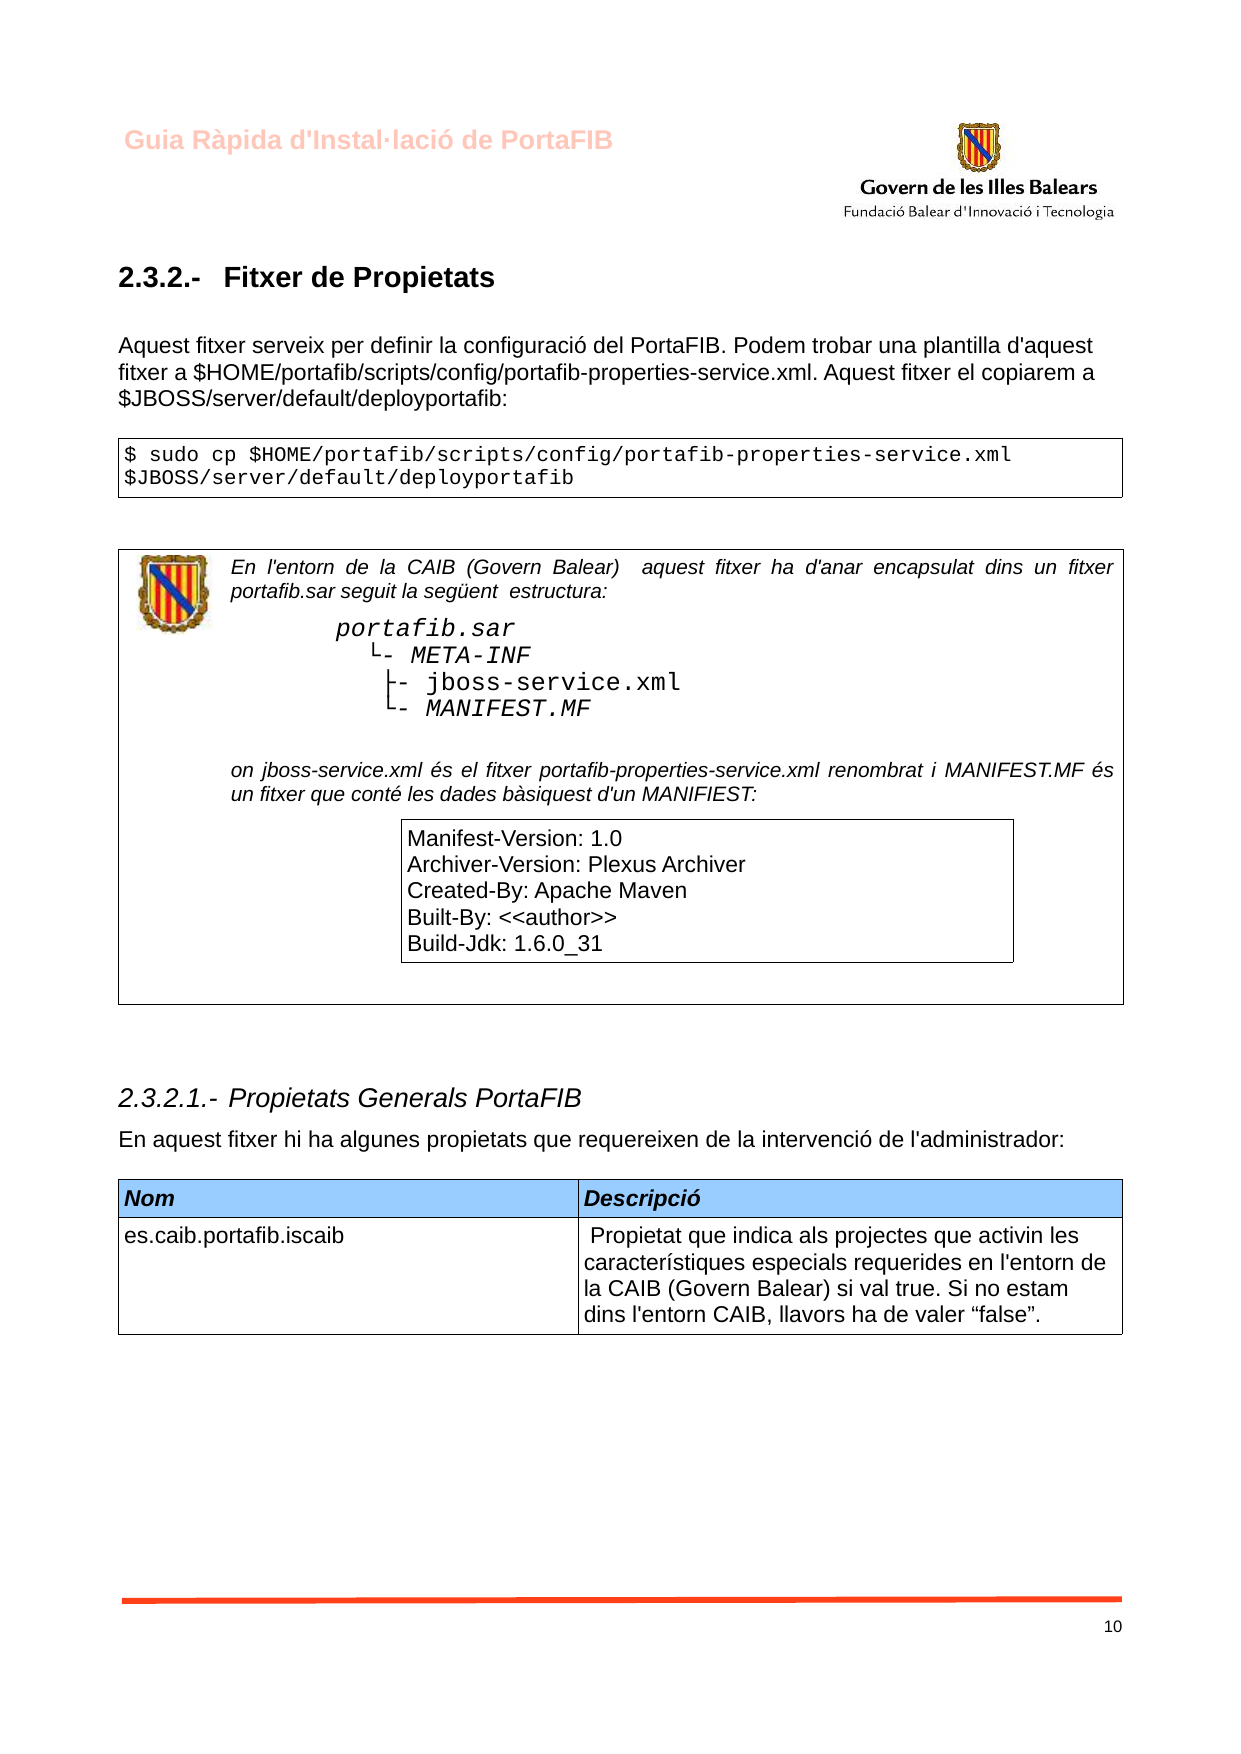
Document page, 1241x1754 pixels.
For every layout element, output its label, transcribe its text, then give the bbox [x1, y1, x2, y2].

table_header Manifest-Version: 1.0 Archiver-Version: Plexus Archiver Created-By: Apache Maven Built-By: <<author>> Build-Jdk: 1.6.0_31 [402, 820, 1013, 962]
table_header $ sudo cp $HOME/portafib/scripts/config/portafib-properties-service.xml $JBOSS/server/default/deployportafib [119, 439, 1122, 497]
table_cell Propietat que indica als projectes que activin les característiques especials requerides en l'entorn de la CAIB (Govern Balear) si val true. Si no estam dins l'entorn CAIB, llavors ha de valer “false”. [579, 1218, 1122, 1333]
table_header Nom [119, 1180, 578, 1217]
list Aquest fitxer serveix per definir la configuració del PortaFIB. Podem trobar una plantilla d'aquest fitxer a $HOME/portafib/scripts/config/portafib-properties-service.xml. Aquest fitxer el copiarem a $JBOSS/server/default/deployportafib: [118, 332, 1122, 411]
table_header [119, 550, 225, 1004]
subtitle Propietats Generals PortaFIB [118, 1082, 1122, 1113]
text En aquest fitxer hi ha algunes propietats que requereixen de la intervenció de l'administrador: [118, 1126, 1122, 1152]
table_header En l'entorn de la CAIB (Govern Balear) aquest fitxer ha d'anar encapsulat dins un fitxer portafib.sar seguit la següent estructura: portafib.sar └- META-INF ├- jboss-service.xml └- MANIFEST.MF on jboss-service.xml és el fitxer portafib-properties-service.xml renombrat i MANIFEST.MF és un fitxer que conté les dades bàsiquest d'un MANIFIEST: [225, 550, 1123, 1004]
picture [134, 555, 214, 635]
table_header Descripció [579, 1180, 1122, 1217]
table_cell es.caib.portafib.iscaib [119, 1218, 578, 1333]
picture [840, 123, 1117, 220]
subtitle Fitxer de Propietats [118, 260, 1122, 293]
